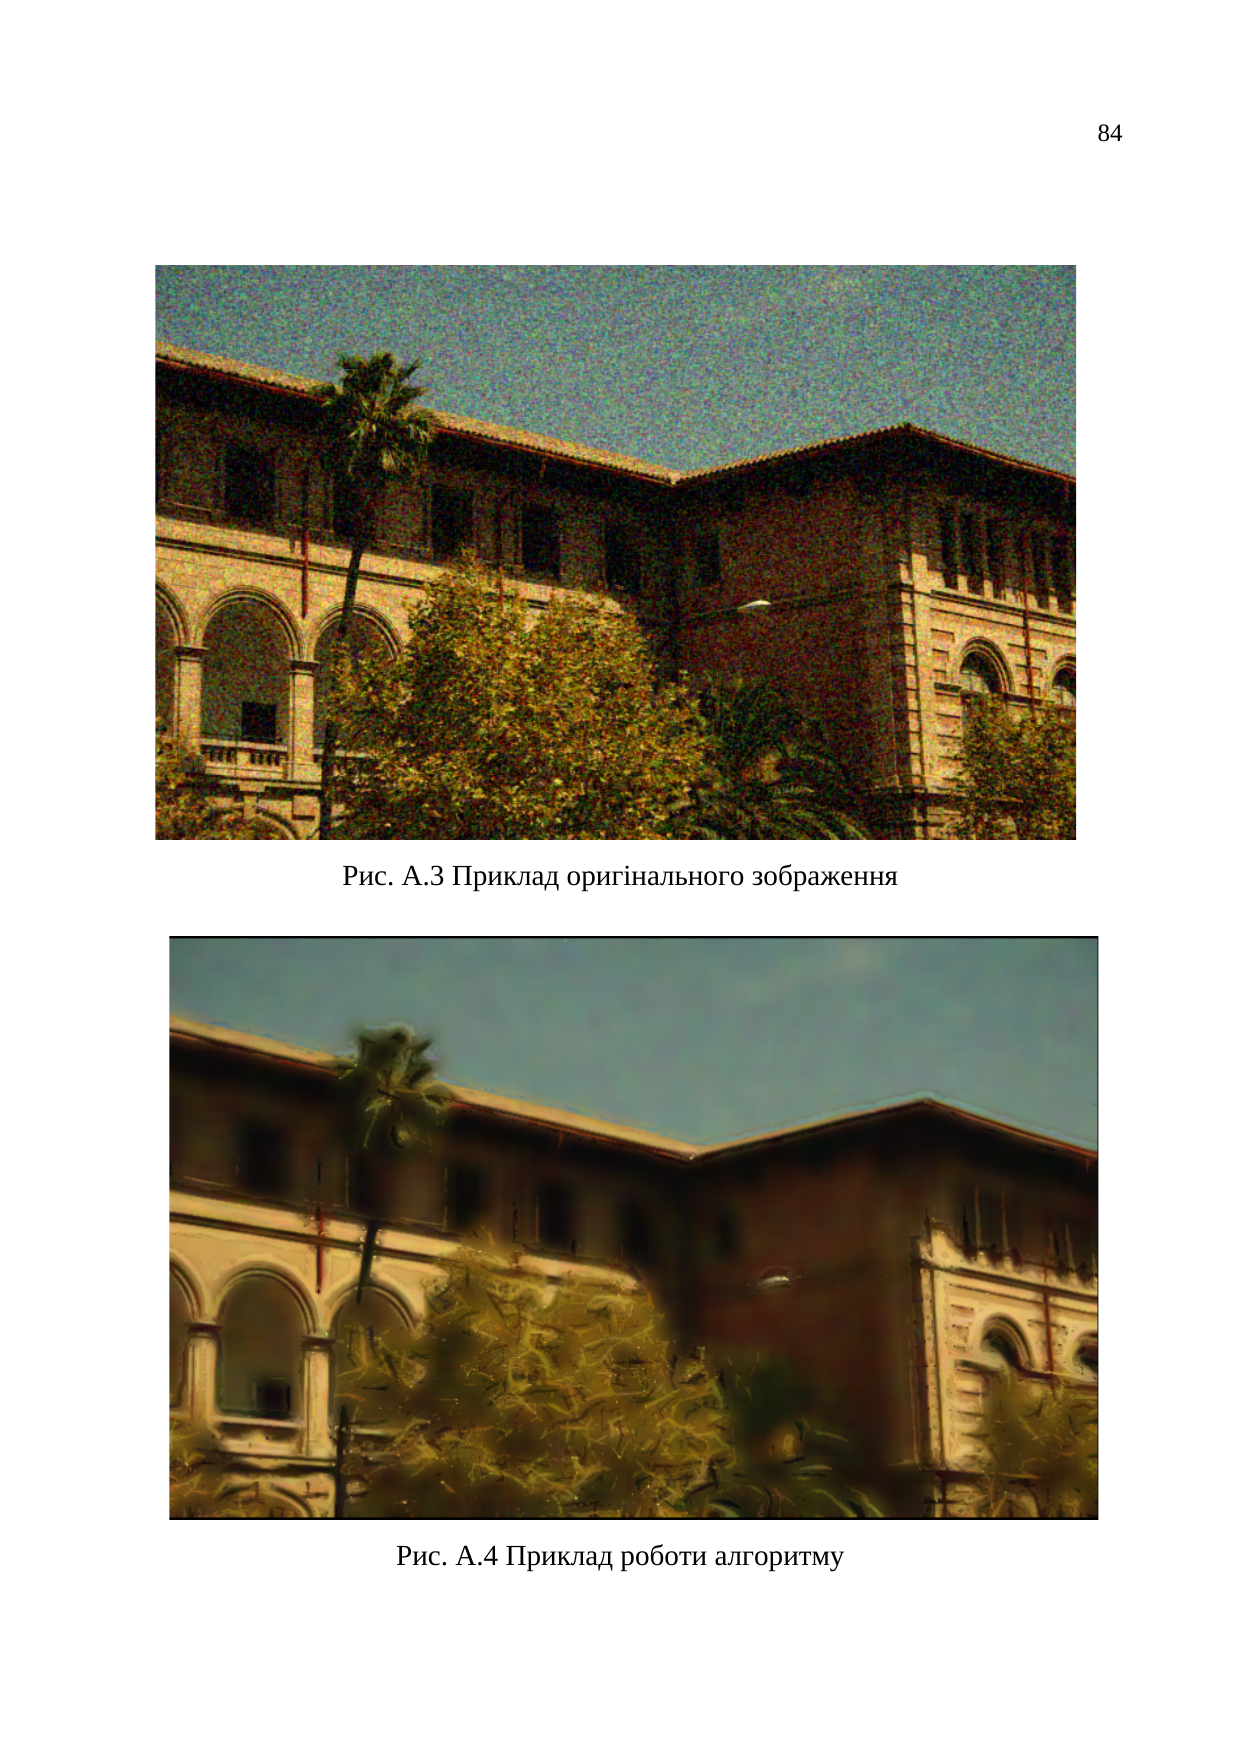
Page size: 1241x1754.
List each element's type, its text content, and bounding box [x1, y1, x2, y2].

text Рис. A.4 Приклад роботи алгоритму [118, 1520, 1122, 1571]
picture [155, 265, 1077, 840]
text Рис. A.3 Приклад оригінального зображення [118, 840, 1122, 892]
picture [169, 936, 1099, 1520]
